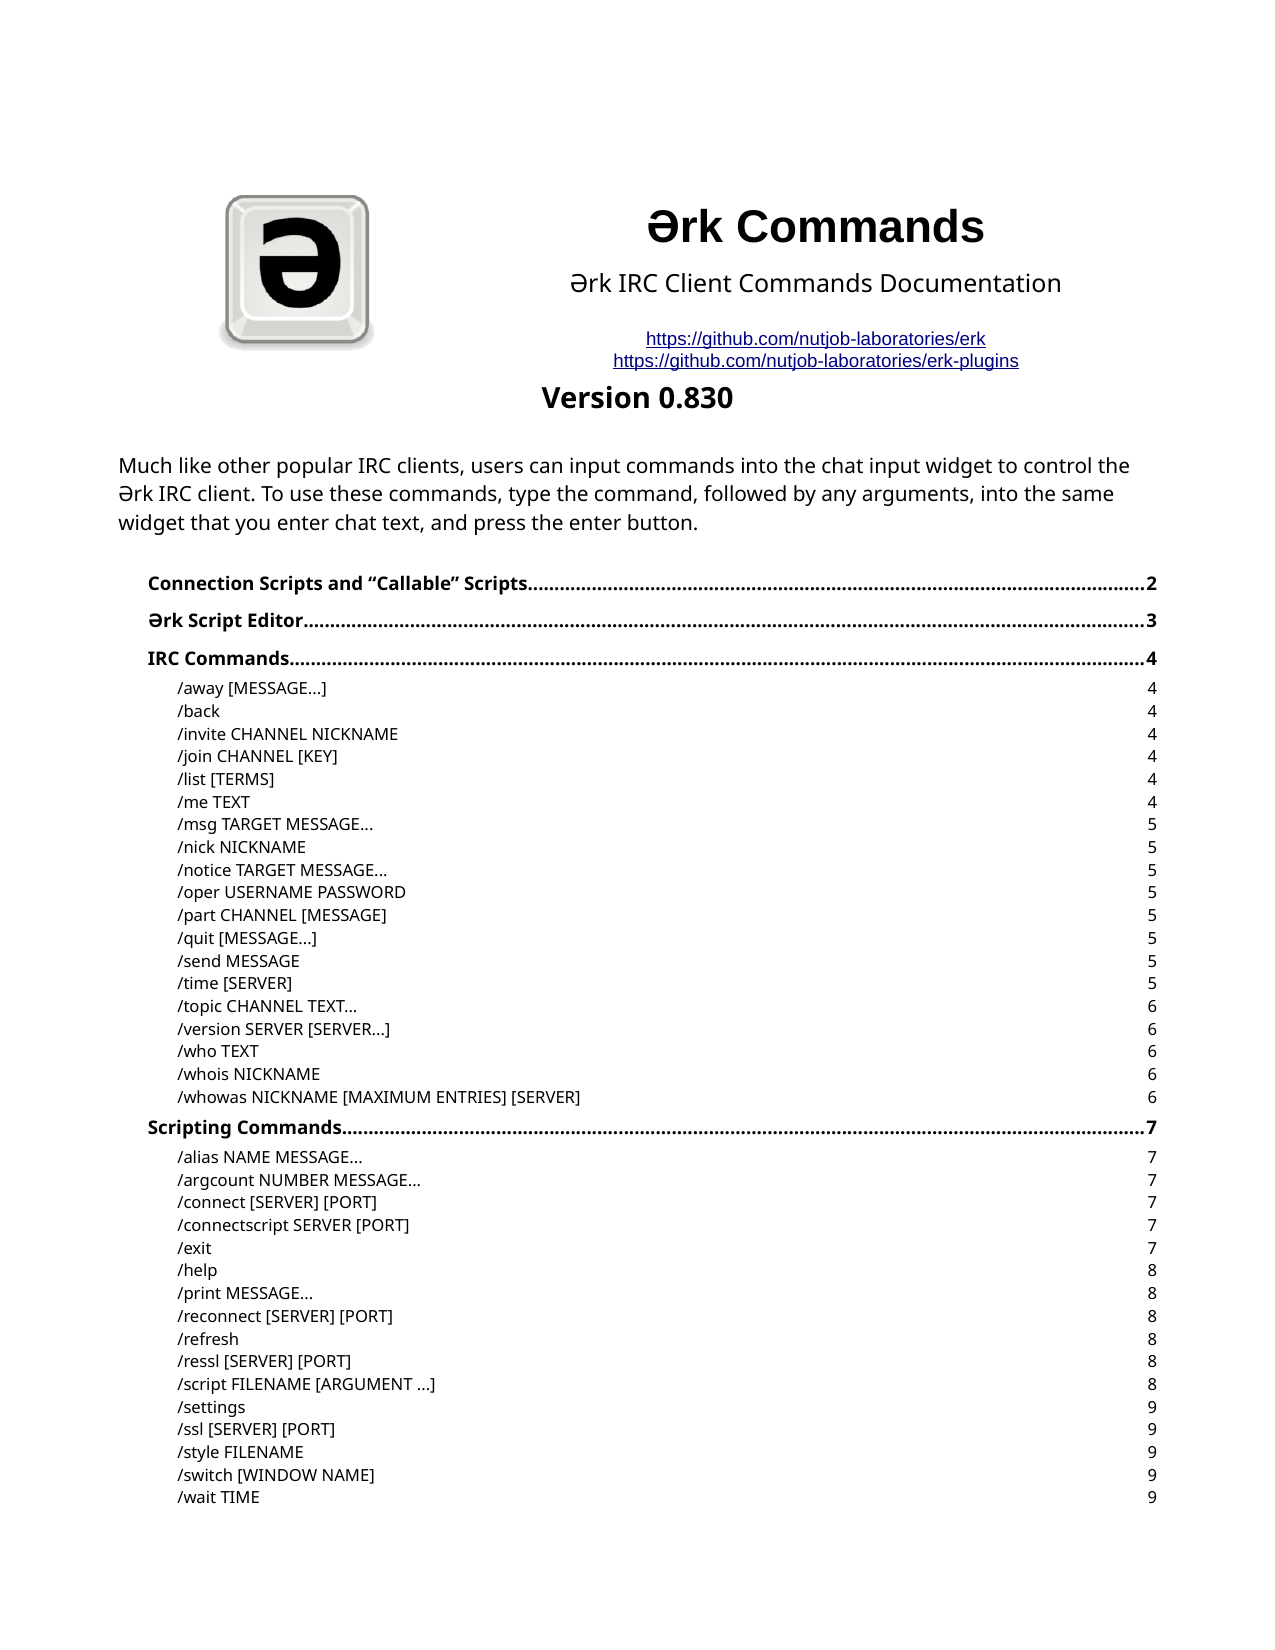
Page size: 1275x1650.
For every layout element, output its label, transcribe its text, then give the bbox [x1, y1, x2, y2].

text /whois NICKNAME 6 [177, 1063, 1157, 1085]
text /style FILENAME 9 [177, 1441, 1157, 1463]
text /settings 9 [177, 1395, 1157, 1418]
text /time [SERVER] 5 [177, 972, 1157, 994]
text /script FILENAME [ARGUMENT ...] 8 [177, 1373, 1157, 1395]
table_header [118, 169, 474, 377]
text /help 8 [177, 1259, 1157, 1282]
table_header [118, 135, 1157, 169]
text /oper USERNAME PASSWORD 5 [177, 881, 1157, 904]
text /ressl [SERVER] [PORT] 8 [177, 1350, 1157, 1373]
text /invite CHANNEL NICKNAME 4 [177, 722, 1157, 745]
text /version SERVER [SERVER...] 6 [177, 1017, 1157, 1040]
text /nick NICKNAME 5 [177, 836, 1157, 858]
text /reconnect [SERVER] [PORT] 8 [177, 1304, 1157, 1327]
text /part CHANNEL [MESSAGE] 5 [177, 904, 1157, 926]
text Much like other popular IRC clients, users can input commands into the chat input widget to control the Ərk IRC client. To use these commands, type the command, followed by any arguments, into the same widget that you enter chat text, and press the enter button. [118, 451, 1157, 536]
text Scripting Commands 7 [148, 1114, 1157, 1139]
text Connection Scripts and “Callable” Scripts 2 [148, 570, 1157, 596]
text /ssl [SERVER] [PORT] 9 [177, 1418, 1157, 1441]
text /quit [MESSAGE...] 5 [177, 926, 1157, 949]
text /me TEXT 4 [177, 790, 1157, 813]
text /join CHANNEL [KEY] 4 [177, 745, 1157, 767]
text /whowas NICKNAME [MAXIMUM ENTRIES] [SERVER] 6 [177, 1085, 1157, 1108]
text /connect [SERVER] [PORT] 7 [177, 1191, 1157, 1214]
text /connectscript SERVER [PORT] 7 [177, 1214, 1157, 1236]
text /send MESSAGE 5 [177, 949, 1157, 972]
text IRC Commands 4 [148, 645, 1157, 671]
table_cell Version 0.830 [118, 377, 1157, 417]
table_header Ərk Commands Ərk IRC Client Commands Documentation https://github.com/nutjob-laboratories/erk https://github.com/nutjob-laboratories/erk-plugins [474, 169, 1157, 377]
text Ərk Script Editor 3 [148, 608, 1157, 633]
text /argcount NUMBER MESSAGE... 7 [177, 1168, 1157, 1191]
text /away [MESSAGE...] 4 [177, 677, 1157, 699]
text /refresh 8 [177, 1327, 1157, 1350]
text /exit 7 [177, 1236, 1157, 1259]
text /print MESSAGE... 8 [177, 1282, 1157, 1304]
text /switch [WINDOW NAME] 9 [177, 1463, 1157, 1486]
text /msg TARGET MESSAGE... 5 [177, 813, 1157, 836]
text /who TEXT 6 [177, 1040, 1157, 1063]
picture [218, 195, 375, 351]
text /list [TERMS] 4 [177, 767, 1157, 790]
text /notice TARGET MESSAGE... 5 [177, 858, 1157, 881]
text /topic CHANNEL TEXT... 6 [177, 994, 1157, 1017]
text /back 4 [177, 699, 1157, 722]
text /alias NAME MESSAGE... 7 [177, 1146, 1157, 1168]
text /wait TIME 9 [177, 1486, 1157, 1509]
